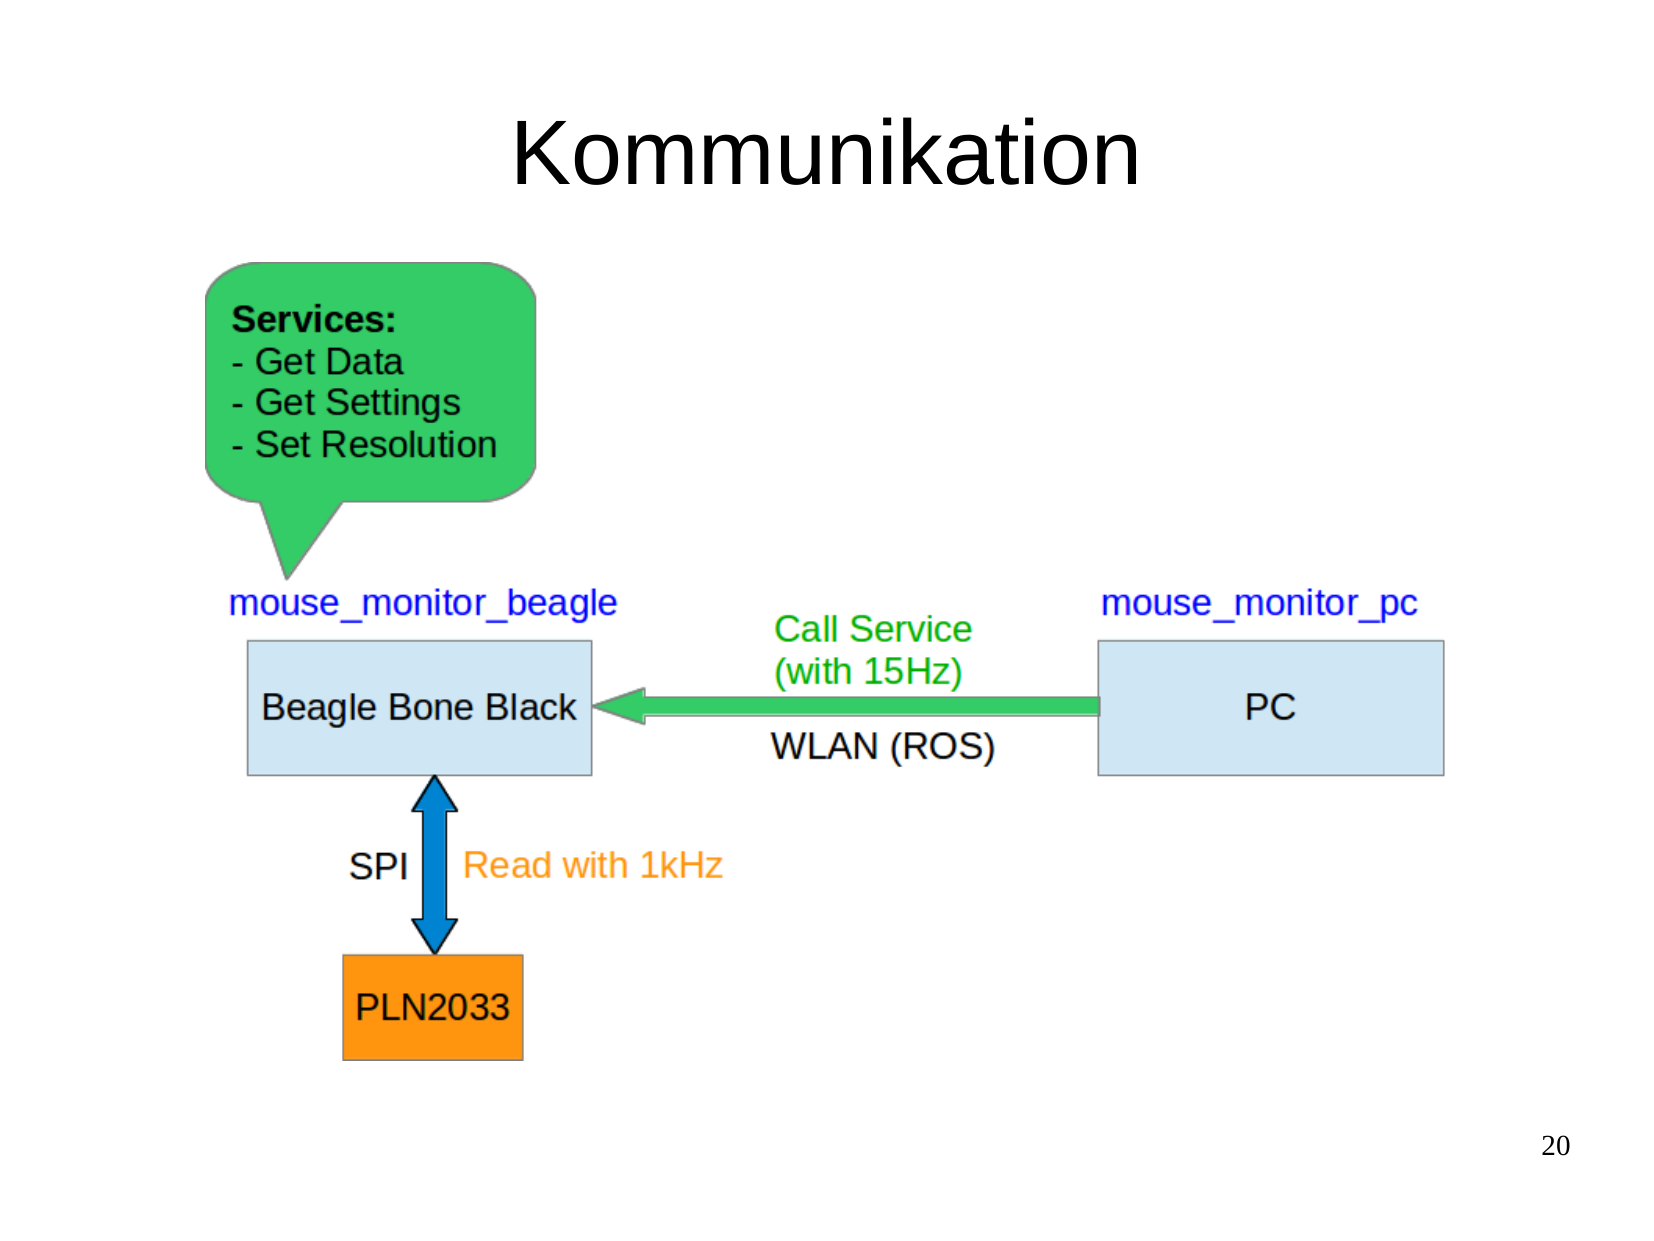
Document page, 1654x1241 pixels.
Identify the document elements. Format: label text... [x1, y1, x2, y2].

title Kommunikation [82, 49, 1571, 257]
picture [205, 262, 1448, 1061]
